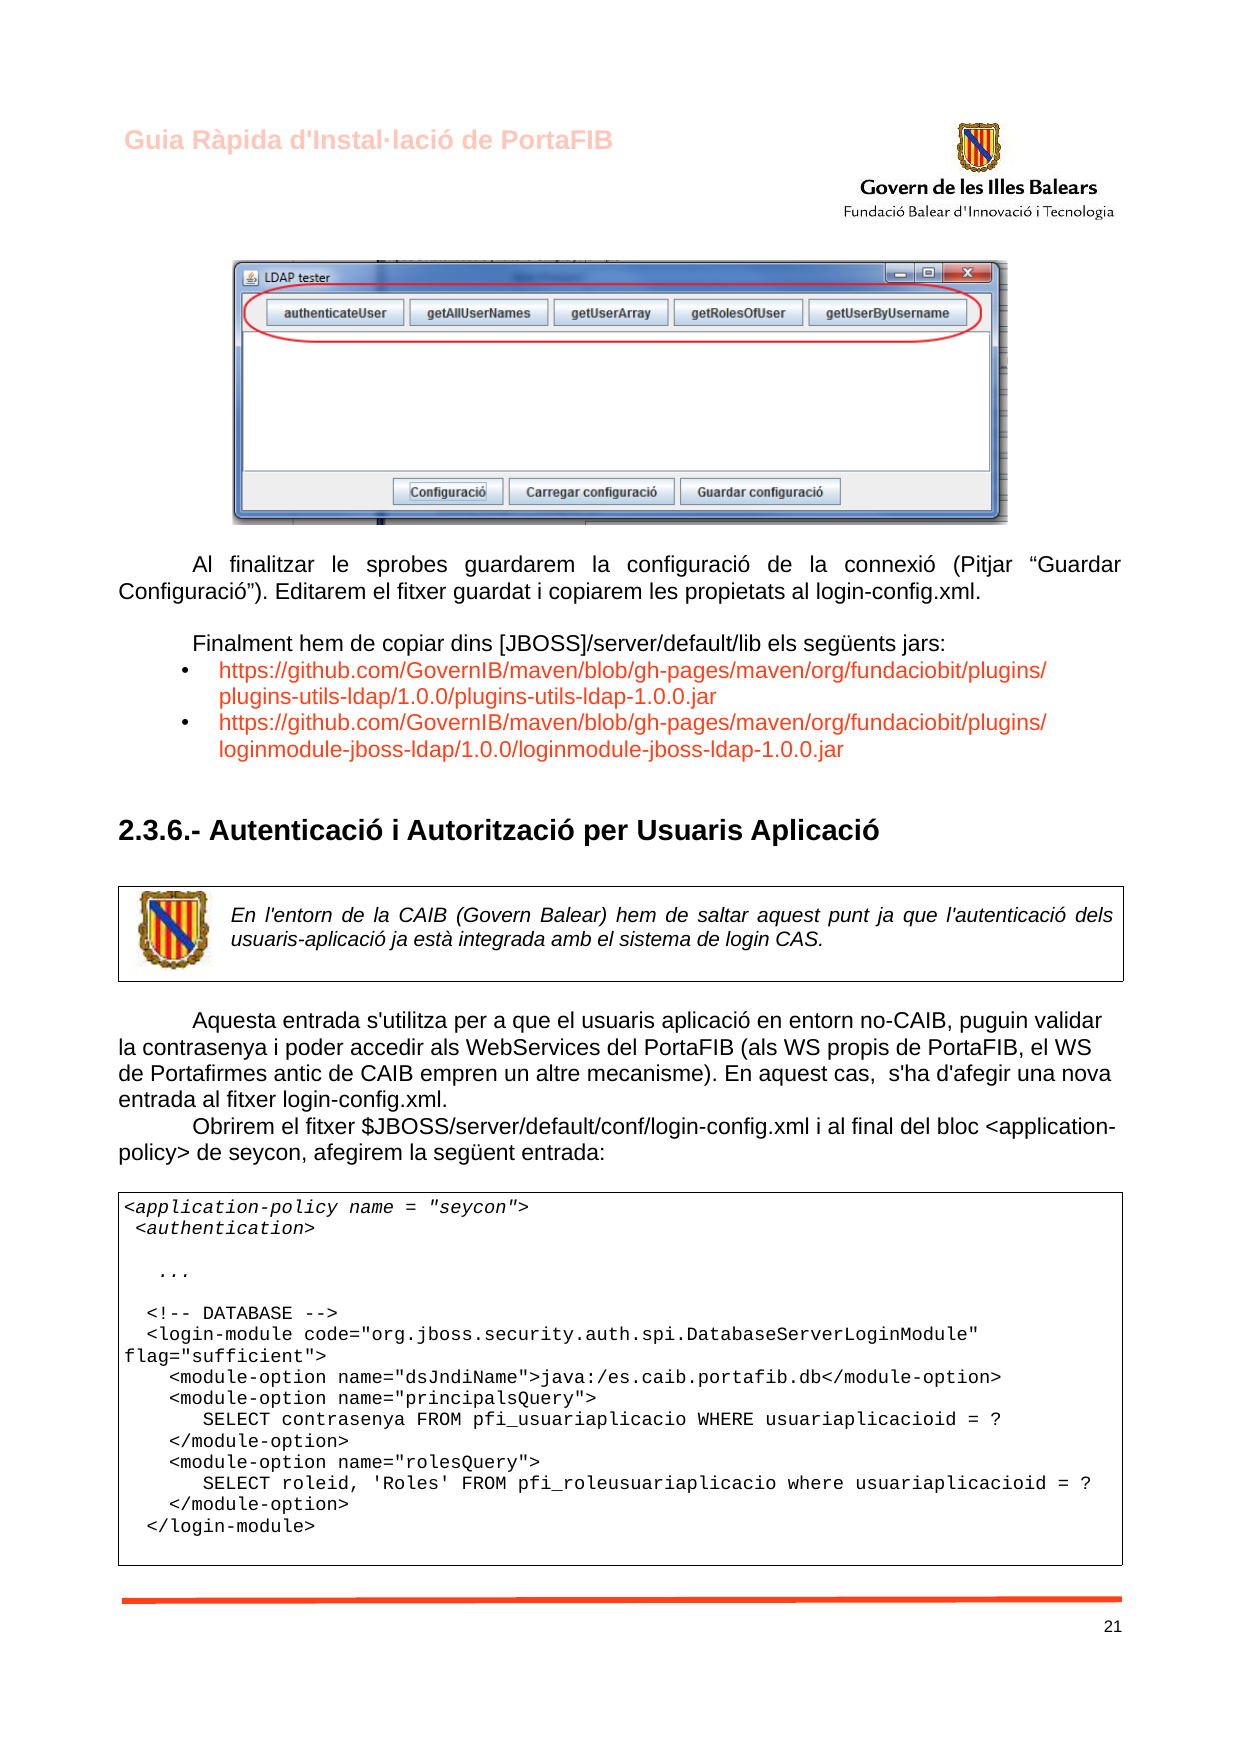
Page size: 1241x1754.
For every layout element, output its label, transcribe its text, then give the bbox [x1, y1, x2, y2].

list https://github.com/GovernIB/maven/blob/gh-pages/maven/org/fundaciobit/plugins/loginmodule-jboss-ldap/1.0.0/loginmodule-jboss-ldap-1.0.0.jar [181, 709, 1122, 762]
picture [134, 891, 214, 971]
picture [232, 260, 1008, 525]
text Aquesta entrada s'utilitza per a que el usuaris aplicació en entorn no-CAIB, puguin validar la contrasenya i poder accedir als WebServices del PortaFIB (als WS propis de PortaFIB, el WS de Portafirmes antic de CAIB empren un altre mecanisme). En aquest cas, s'ha d'afegir una nova entrada al fitxer login-config.xml. [118, 1007, 1122, 1113]
picture [840, 123, 1117, 220]
table_header [119, 887, 225, 981]
table_header <application-policy name = "seycon"> <authentication> ... <!-- DATABASE --> <login-module code="org.jboss.security.auth.spi.DatabaseServerLoginModule" flag="sufficient"> <module-option name="dsJndiName">java:/es.caib.portafib.db</module-option> <module-option name="principalsQuery"> SELECT contrasenya FROM pfi_usuariaplicacio WHERE usuariaplicacioid = ? </module-option> <module-option name="rolesQuery"> SELECT roleid, 'Roles' FROM pfi_roleusuariaplicacio where usuariaplicacioid = ? </module-option> </login-module> [119, 1193, 1122, 1564]
text Finalment hem de copiar dins [JBOSS]/server/default/lib els següents jars: [118, 630, 1122, 657]
text Al finalitzar le sprobes guardarem la configuració de la connexió (Pitjar “Guardar Configuració”). Editarem el fitxer guardat i copiarem les propietats al login-config.xml. [118, 551, 1122, 604]
subtitle Autenticació i Autorització per Usuaris Aplicació [118, 813, 1122, 847]
table_header En l'entorn de la CAIB (Govern Balear) hem de saltar aquest punt ja que l'autenticació dels usuaris-aplicació ja està integrada amb el sistema de login CAS. [225, 887, 1123, 981]
list https://github.com/GovernIB/maven/blob/gh-pages/maven/org/fundaciobit/plugins/plugins-utils-ldap/1.0.0/plugins-utils-ldap-1.0.0.jar [181, 657, 1122, 709]
text Obrirem el fitxer $JBOSS/server/default/conf/login-config.xml i al final del bloc <application-policy> de seycon, afegirem la següent entrada: [118, 1113, 1122, 1165]
